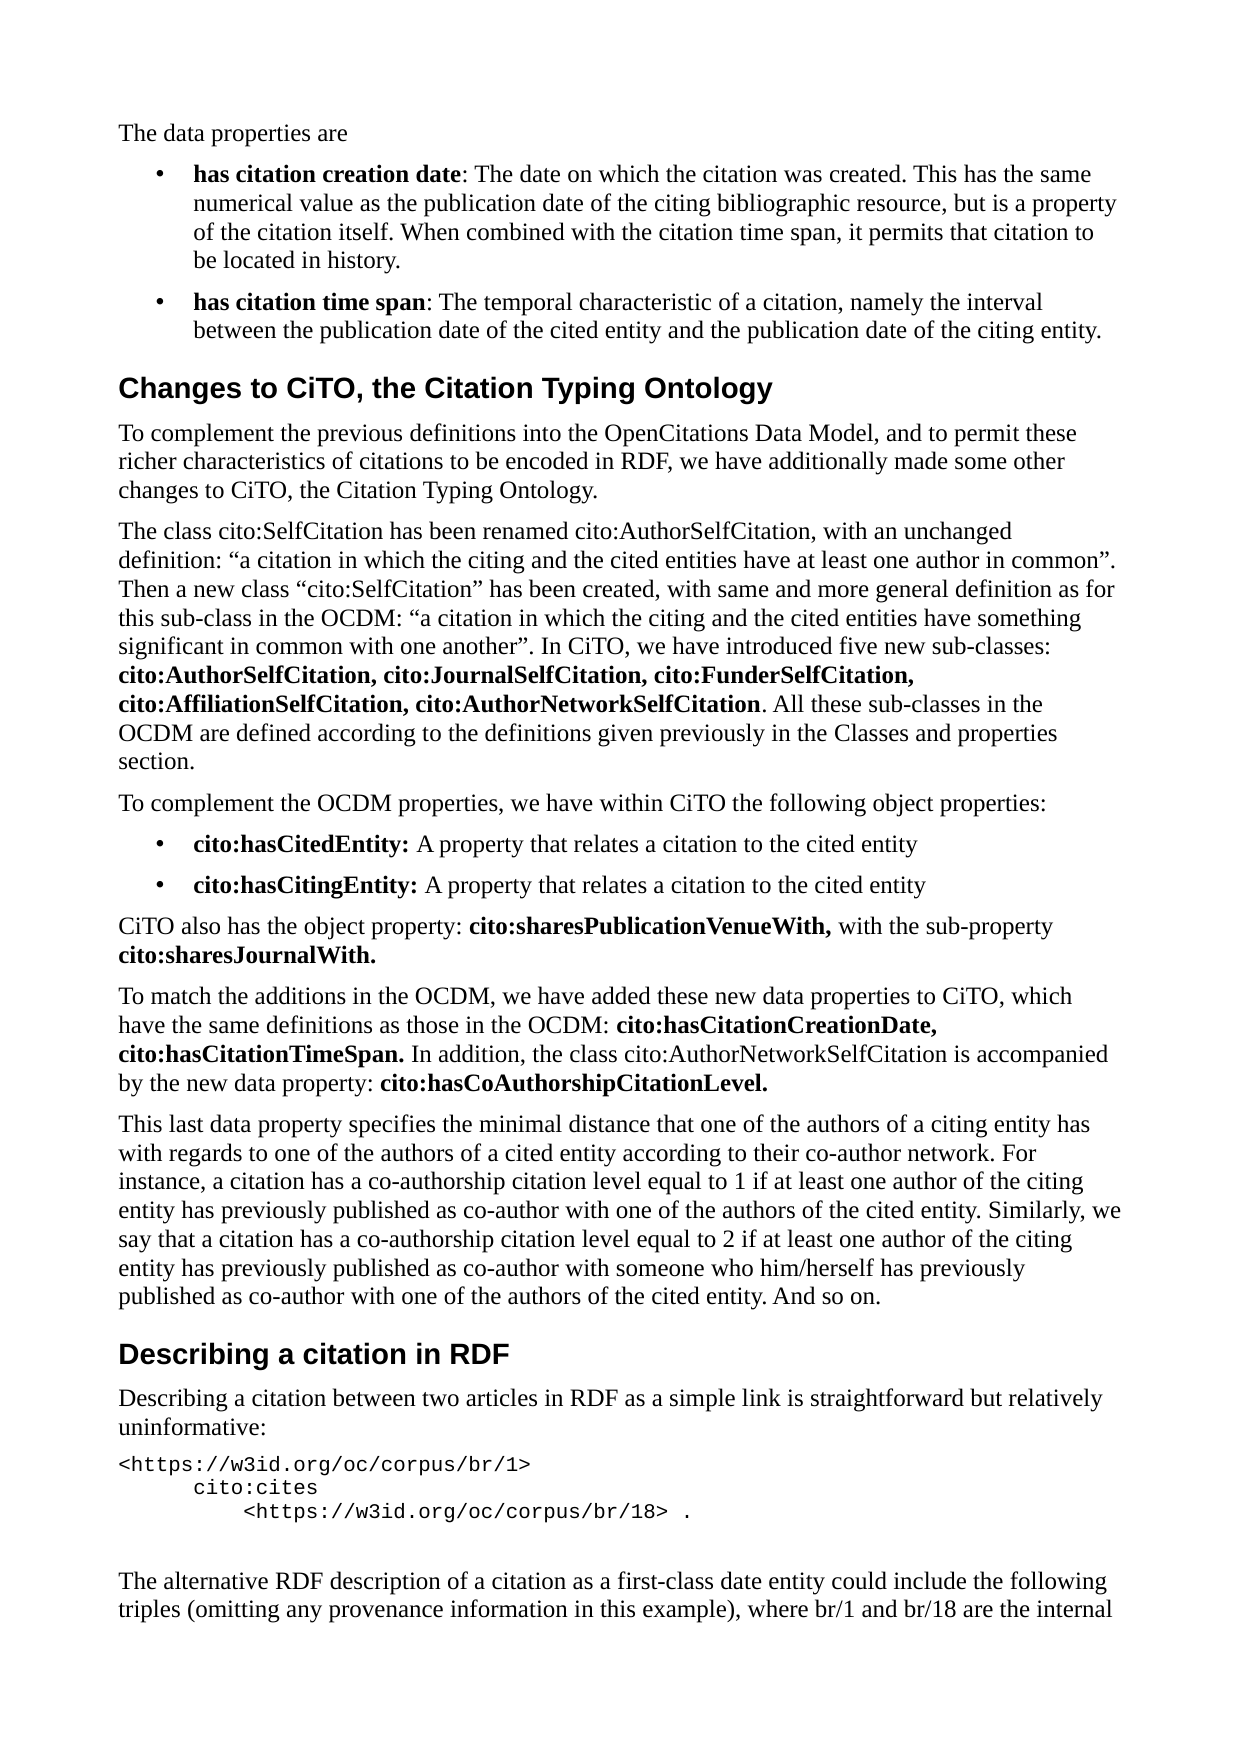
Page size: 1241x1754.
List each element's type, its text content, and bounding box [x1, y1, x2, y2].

text CiTO also has the object property: cito:sharesPublicationVenueWith, with the sub-property cito:sharesJournalWith. [118, 911, 1122, 969]
subtitle Describing a citation in RDF [118, 1337, 1122, 1371]
list cito:hasCitingEntity: A property that relates a citation to the cited entity [156, 870, 1122, 899]
list has citation creation date: The date on which the citation was created. This has the same numerical value as the publication date of the citing bibliographic resource, but is a property of the citation itself. When combined with the citation time span, it permits that citation to be located in history. [156, 159, 1122, 274]
text The data properties are [118, 118, 1122, 147]
text The class cito:SelfCitation has been renamed cito:AuthorSelfCitation, with an unchanged definition: “a citation in which the citing and the cited entities have at least one author in common”. Then a new class “cito:SelfCitation” has been created, with same and more general definition as for this sub-class in the OCDM: “a citation in which the citing and the cited entities have something significant in common with one another”. In CiTO, we have introduced five new sub-classes: cito:AuthorSelfCitation, cito:JournalSelfCitation, cito:FunderSelfCitation, cito:AffiliationSelfCitation, cito:AuthorNetworkSelfCitation. All these sub-classes in the OCDM are defined according to the definitions given previously in the Classes and properties section. [118, 516, 1122, 775]
text cito:cites [118, 1477, 1122, 1501]
text <https://w3id.org/oc/corpus/br/18> . [118, 1501, 1122, 1524]
text To match the additions in the OCDM, we have added these new data properties to CiTO, which have the same definitions as those in the OCDM: cito:hasCitationCreationDate, cito:hasCitationTimeSpan. In addition, the class cito:AuthorNetworkSelfCitation is accompanied by the new data property: cito:hasCoAuthorshipCitationLevel. [118, 981, 1122, 1096]
text <https://w3id.org/oc/corpus/br/1> [118, 1453, 1122, 1477]
text To complement the previous definitions into the OpenCitations Data Model, and to permit these richer characteristics of citations to be encoded in RDF, we have additionally made some other changes to CiTO, the Citation Typing Ontology. [118, 418, 1122, 504]
list cito:hasCitedEntity: A property that relates a citation to the cited entity [156, 829, 1122, 858]
list has citation time span: The temporal characteristic of a citation, namely the interval between the publication date of the cited entity and the publication date of the citing entity. [156, 287, 1122, 344]
text To complement the OCDM properties, we have within CiTO the following object properties: [118, 788, 1122, 816]
text This last data property specifies the minimal distance that one of the authors of a citing entity has with regards to one of the authors of a cited entity according to their co-author network. For instance, a citation has a co-authorship citation level equal to 1 if at least one author of the citing entity has previously published as co-author with one of the authors of the cited entity. Similarly, we say that a citation has a co-authorship citation level equal to 2 if at least one author of the citing entity has previously published as co-author with someone who him/herself has previously published as co-author with one of the authors of the cited entity. And so on. [118, 1109, 1122, 1310]
text The alternative RDF description of a citation as a first-class date entity could include the following triples (omitting any provenance information in this example), where br/1 and br/18 are the internal [118, 1566, 1122, 1623]
subtitle Changes to CiTO, the Citation Typing Ontology [118, 371, 1122, 405]
text Describing a citation between two articles in RDF as a simple link is straightforward but relatively uninformative: [118, 1383, 1122, 1441]
